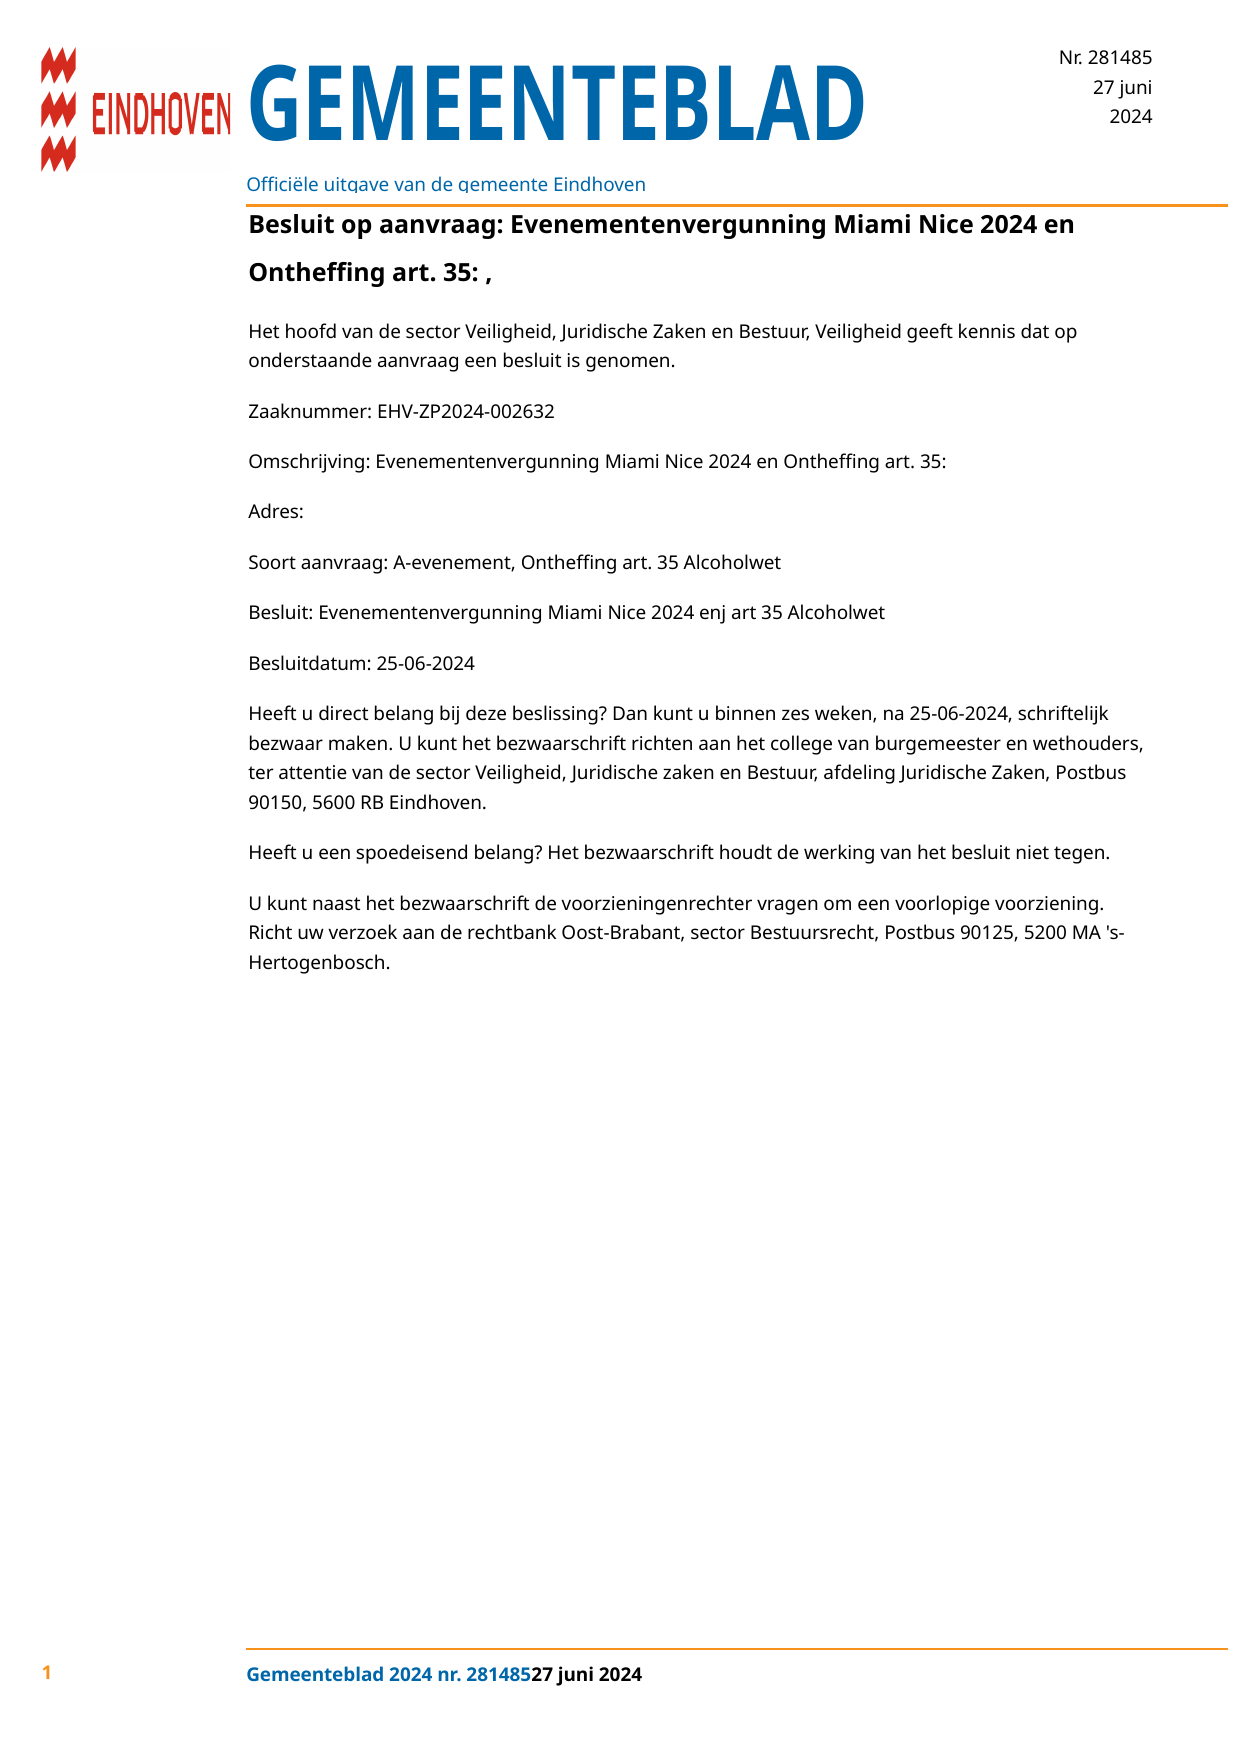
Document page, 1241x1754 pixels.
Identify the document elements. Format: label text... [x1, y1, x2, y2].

picture [41, 47, 231, 172]
text Heeft u een spoedeisend belang? Het bezwaarschrift houdt de werking van het besluit niet tegen. [248, 839, 1152, 865]
text Besluitdatum: 25-06-2024 [248, 650, 1152, 676]
text Heeft u direct belang bij deze beslissing? Dan kunt u binnen zes weken, na 25-06-2024, schriftelijk bezwaar maken. U kunt het bezwaarschrift richten aan het college van burgemeester en wethouders, ter attentie van de sector Veiligheid, Juridische zaken en Bestuur, afdeling Juridische Zaken, Postbus 90150, 5600 RB Eindhoven. [248, 700, 1152, 815]
text Adres: [248, 499, 1152, 524]
text Soort aanvraag: A-evenement, Ontheffing art. 35 Alcoholwet [248, 549, 1152, 575]
text Zaaknummer: EHV-ZP2024-002632 [248, 398, 1152, 424]
text Het hoofd van de sector Veiligheid, Juridische Zaken en Bestuur, Veiligheid geeft kennis dat op onderstaande aanvraag een besluit is genomen. [248, 318, 1152, 373]
text Besluit: Evenementenvergunning Miami Nice 2024 enj art 35 Alcoholwet [248, 599, 1152, 625]
text Omschrijving: Evenementenvergunning Miami Nice 2024 en Ontheffing art. 35: [248, 448, 1152, 474]
text U kunt naast het bezwaarschrift de voorzieningenrechter vragen om een voorlopige voorziening. Richt uw verzoek aan de rechtbank Oost-Brabant, sector Bestuursrecht, Postbus 90125, 5200 MA 's-Hertogenbosch. [248, 890, 1152, 975]
text Besluit op aanvraag: Evenementenvergunning Miami Nice 2024 en Ontheffing art. 35: , [248, 207, 1152, 288]
